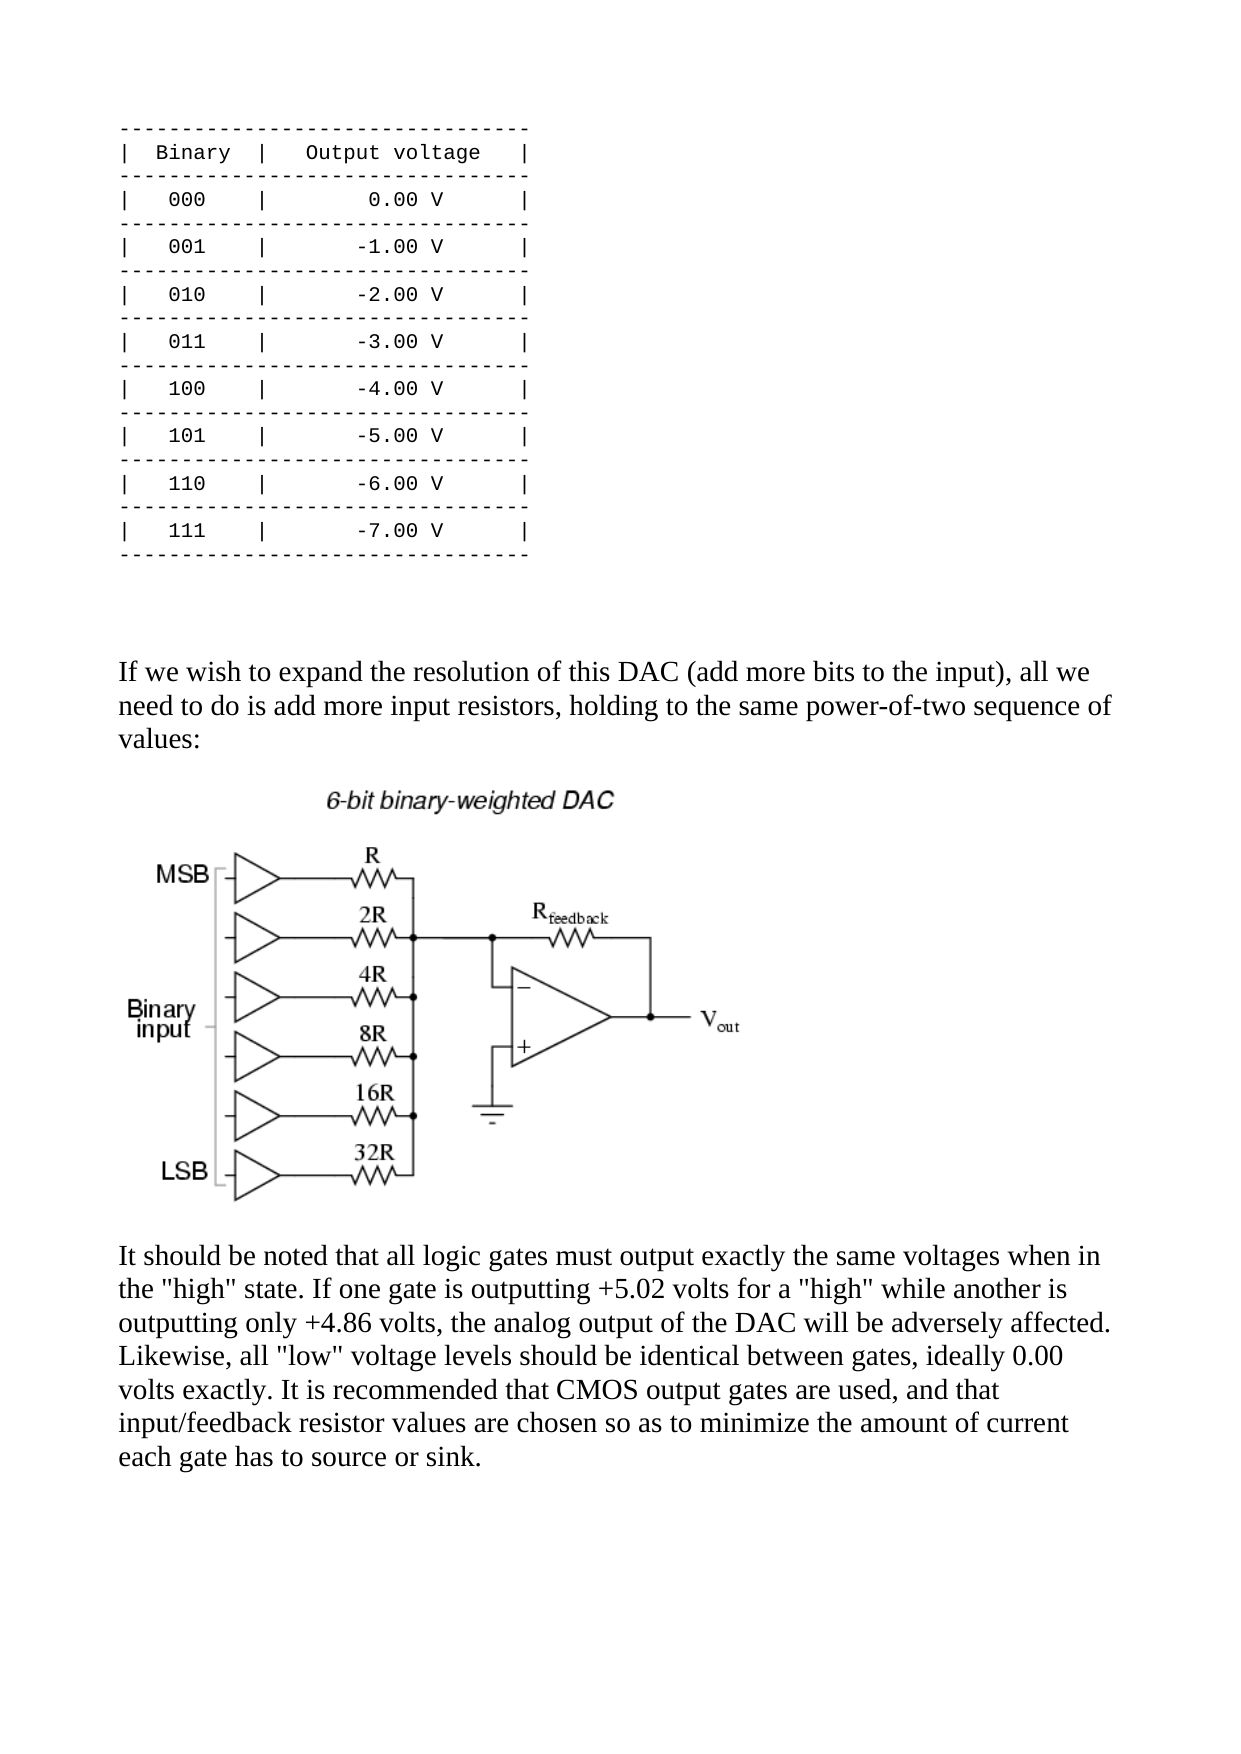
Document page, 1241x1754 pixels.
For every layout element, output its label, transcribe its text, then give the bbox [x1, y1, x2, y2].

text | Binary | Output voltage | [118, 142, 1122, 165]
text | 000 | 0.00 V | [118, 189, 1122, 213]
text --------------------------------- [118, 544, 1122, 567]
text --------------------------------- [118, 165, 1122, 189]
text If we wish to expand the resolution of this DAC (add more bits to the input), all we need to do is add more input resistors, holding to the same power-of-two sequence of values: [118, 654, 1122, 755]
text | 011 | -3.00 V | [118, 331, 1122, 354]
text | 110 | -6.00 V | [118, 473, 1122, 496]
text --------------------------------- [118, 496, 1122, 520]
text --------------------------------- [118, 213, 1122, 236]
text --------------------------------- [118, 307, 1122, 331]
text | 111 | -7.00 V | [118, 520, 1122, 544]
text It should be noted that all logic gates must output exactly the same voltages when in the "high" state. If one gate is outputting +5.02 volts for a "high" while another is outputting only +4.86 volts, the analog output of the DAC will be adversely affected. Likewise, all "low" voltage levels should be identical between gates, ideally 0.00 volts exactly. It is recommended that CMOS output gates are used, and that input/feedback resistor values are chosen so as to minimize the amount of current each gate has to source or sink. [118, 1238, 1122, 1472]
text | 101 | -5.00 V | [118, 426, 1122, 449]
text | 010 | -2.00 V | [118, 284, 1122, 307]
text --------------------------------- [118, 354, 1122, 378]
text --------------------------------- [118, 260, 1122, 284]
text | 001 | -1.00 V | [118, 236, 1122, 260]
text | 100 | -4.00 V | [118, 378, 1122, 402]
text --------------------------------- [118, 449, 1122, 473]
text --------------------------------- [118, 118, 1122, 142]
text --------------------------------- [118, 402, 1122, 426]
picture [118, 784, 748, 1209]
